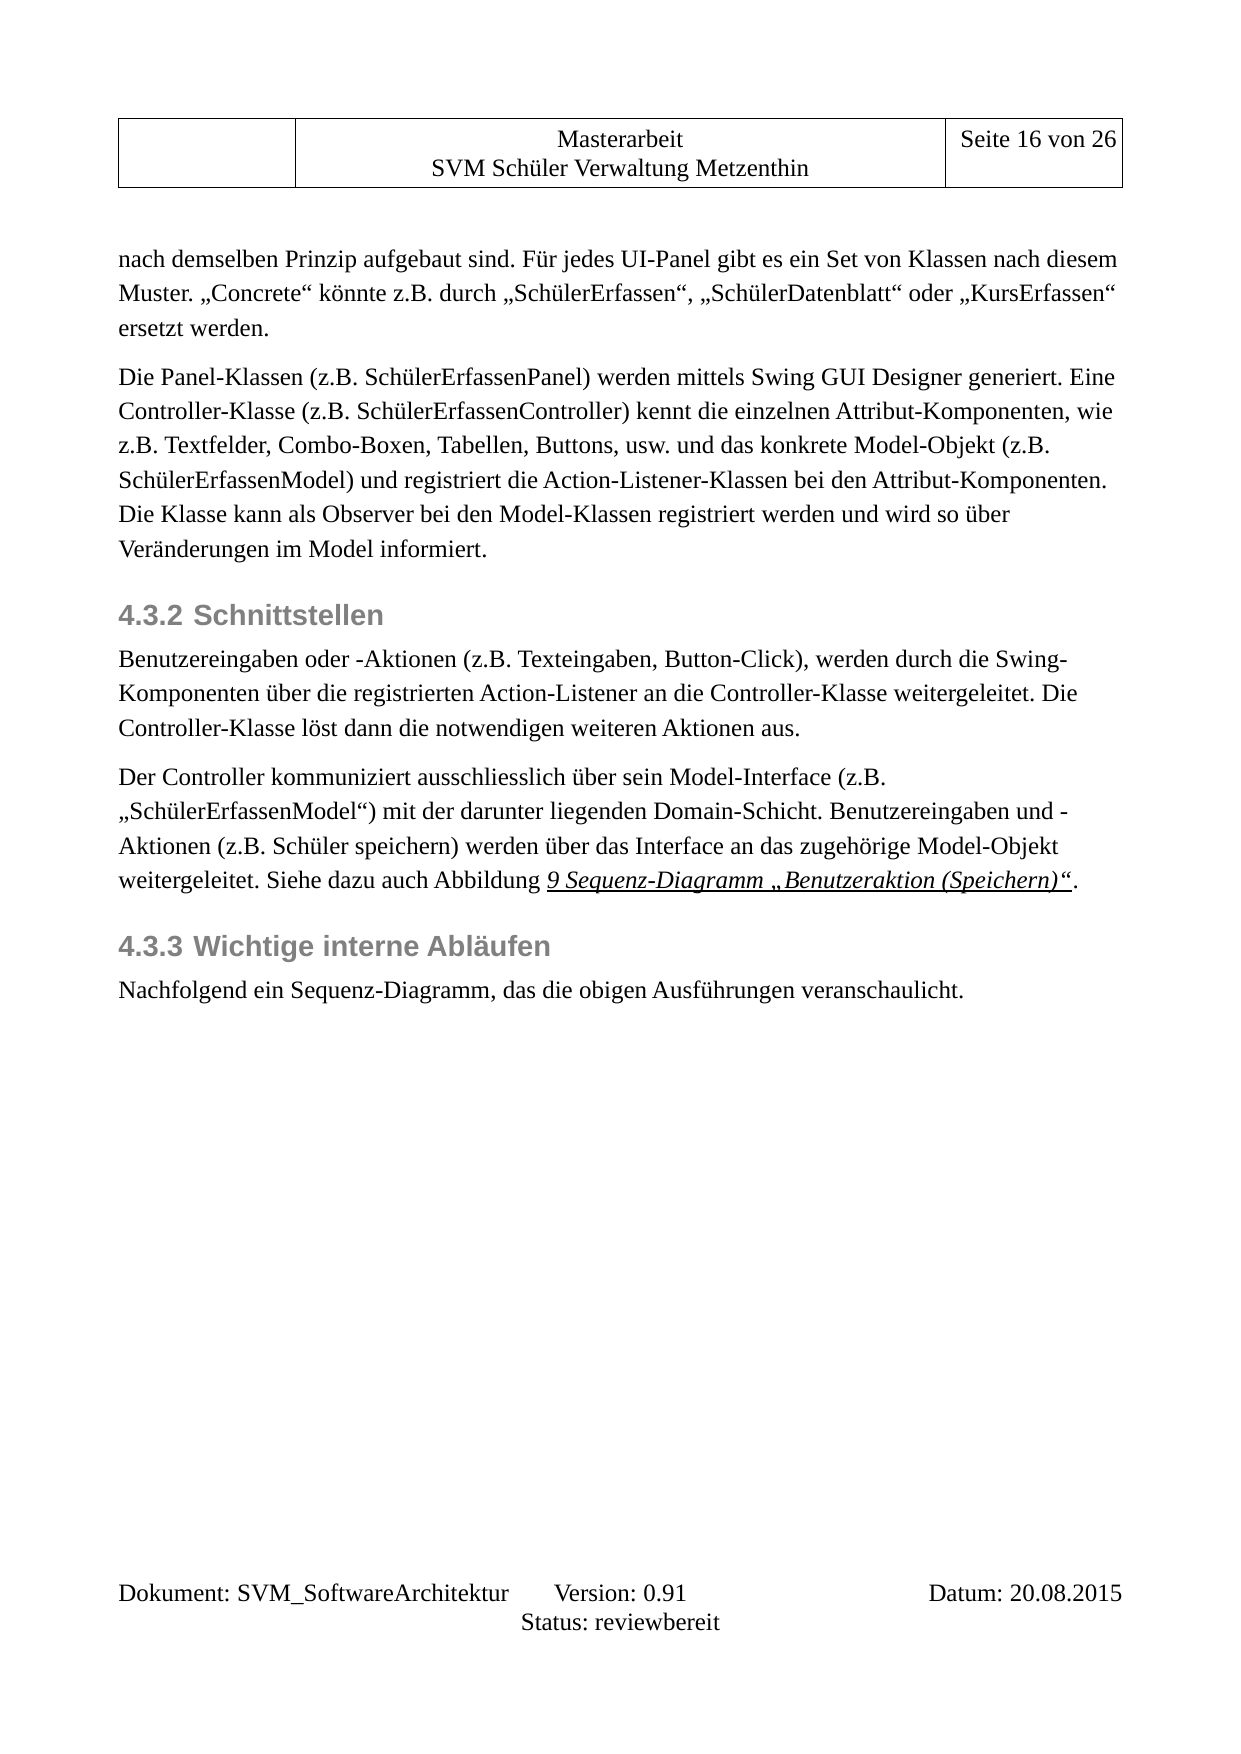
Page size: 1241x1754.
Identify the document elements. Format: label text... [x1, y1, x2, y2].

subtitle Wichtige interne Abläufen [118, 929, 1122, 962]
subtitle Schnittstellen [118, 598, 1122, 631]
text Benutzereingaben oder -Aktionen (z.B. Texteingaben, Button-Click), werden durch die Swing-Komponenten über die registrierten Action-Listener an die Controller-Klasse weitergeleitet. Die Controller-Klasse löst dann die notwendigen weiteren Aktionen aus. [118, 644, 1122, 741]
text Nachfolgend ein Sequenz-Diagramm, das die obigen Ausführungen veranschaulicht. [118, 975, 1122, 1004]
text nach demselben Prinzip aufgebaut sind. Für jedes UI-Panel gibt es ein Set von Klassen nach diesem Muster. „Concrete“ könnte z.B. durch „SchülerErfassen“, „SchülerDatenblatt“ oder „KursErfassen“ ersetzt werden. [118, 244, 1122, 341]
text Der Controller kommuniziert ausschliesslich über sein Model-Interface (z.B. „SchülerErfassenModel“) mit der darunter liegenden Domain-Schicht. Benutzereingaben und -Aktionen (z.B. Schüler speichern) werden über das Interface an das zugehörige Model-Objekt weitergeleitet. Siehe dazu auch Abbildung 9 Sequenz-Diagramm „Benutzeraktion (Speichern)“. [118, 762, 1122, 894]
text Die Panel-Klassen (z.B. SchülerErfassenPanel) werden mittels Swing GUI Designer generiert. Eine Controller-Klasse (z.B. SchülerErfassenController) kennt die einzelnen Attribut-Komponenten, wie z.B. Textfelder, Combo-Boxen, Tabellen, Buttons, usw. und das konkrete Model-Objekt (z.B. SchülerErfassenModel) und registriert die Action-Listener-Klassen bei den Attribut-Komponenten. Die Klasse kann als Observer bei den Model-Klassen registriert werden und wird so über Veränderungen im Model informiert. [118, 362, 1122, 563]
